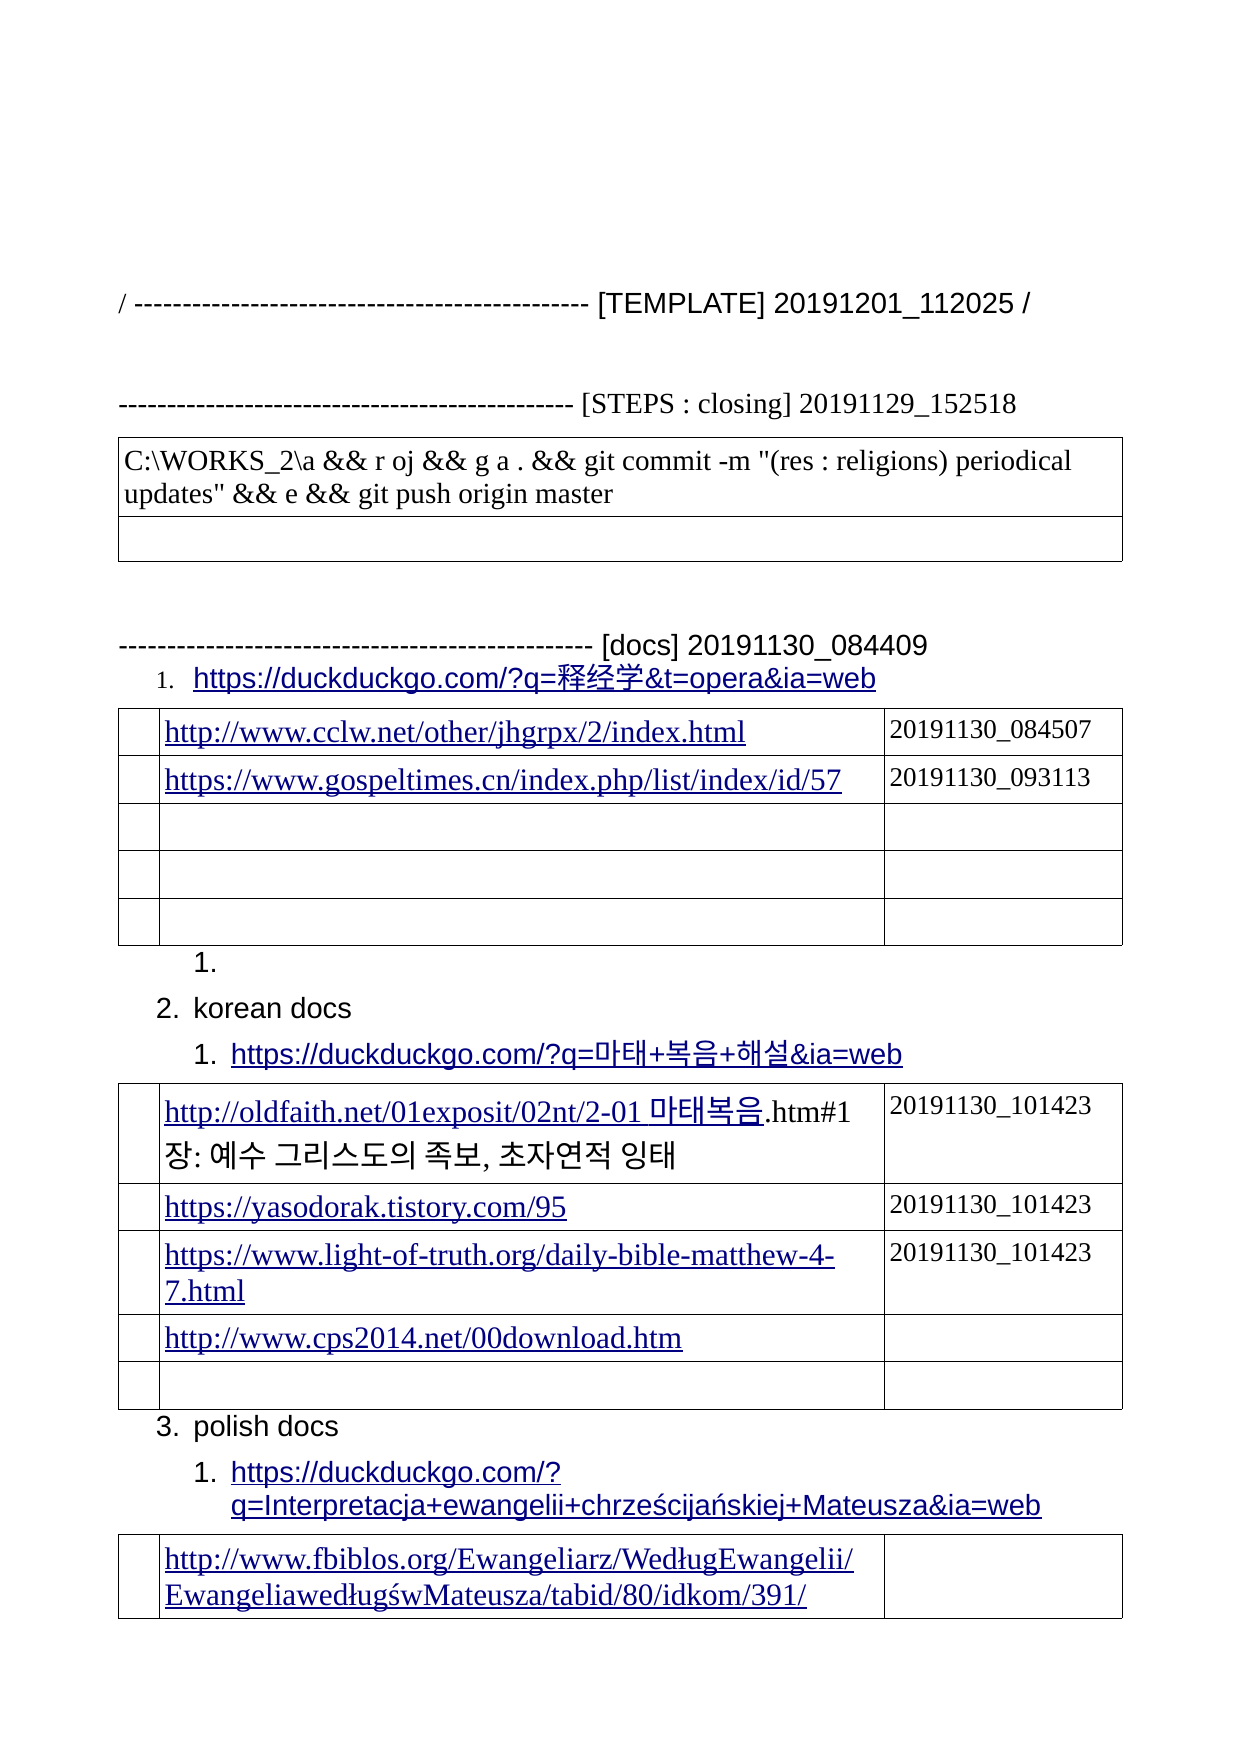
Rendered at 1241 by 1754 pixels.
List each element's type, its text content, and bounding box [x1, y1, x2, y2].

table_cell [119, 756, 159, 802]
list https://duckduckgo.com/?q=释经学&t=opera&ia=web [156, 661, 1122, 695]
table_cell [119, 1231, 159, 1313]
table_header [119, 1535, 159, 1618]
table_cell [119, 1362, 159, 1408]
table_header [119, 709, 159, 755]
table_cell [119, 804, 159, 850]
table_cell [160, 804, 884, 850]
list https://duckduckgo.com/?q=마태+복음+해설&ia=web [193, 1037, 1122, 1071]
table_cell http://www.cps2014.net/00download.htm [160, 1315, 884, 1361]
table_cell [119, 1315, 159, 1361]
table_cell [885, 1315, 1122, 1361]
table_cell https://www.gospeltimes.cn/index.php/list/index/id/57 [160, 756, 884, 802]
table_header [885, 1535, 1122, 1618]
table_cell [160, 851, 884, 897]
table_cell [885, 899, 1122, 945]
table_cell 20191130_101423 [885, 1184, 1122, 1230]
table_cell [160, 1362, 884, 1408]
table_cell [119, 851, 159, 897]
list polish docs [156, 1410, 1122, 1442]
table_header http://oldfaith.net/01exposit/02nt/2-01마태복음.htm#1장: 예수 그리스도의 족보, 초자연적 잉태 [160, 1084, 884, 1182]
table_header C:\WORKS_2\a && r oj && g a . && git commit -m "(res : religions) periodical updates" && e && git push origin master [119, 438, 1122, 516]
text ------------------------------------------------- [docs] 20191130_084409 [118, 628, 1122, 661]
table_header http://www.fbiblos.org/Ewangeliarz/WedługEwangelii/EwangeliawedługśwMateusza/tabid/80/idkom/391/ [160, 1535, 884, 1618]
text / ----------------------------------------------- [TEMPLATE] 20191201_112025 / [118, 286, 1122, 319]
table_cell [119, 517, 1122, 561]
table_cell [885, 1362, 1122, 1408]
table_cell [160, 899, 884, 945]
table_cell https://yasodorak.tistory.com/95 [160, 1184, 884, 1230]
table_cell [885, 804, 1122, 850]
table_cell [885, 851, 1122, 897]
table_header 20191130_084507 [885, 709, 1122, 755]
text ----------------------------------------------- [STEPS : closing] 20191129_152518 [118, 387, 1122, 420]
table_cell 20191130_093113 [885, 756, 1122, 802]
list https://duckduckgo.com/?q=Interpretacja+ewangelii+chrześcijańskiej+Mateusza&ia=web [193, 1454, 1122, 1522]
table_cell [119, 1184, 159, 1230]
list korean docs [156, 991, 1122, 1024]
table_cell https://www.light-of-truth.org/daily-bible-matthew-4-7.html [160, 1231, 884, 1313]
table_cell 20191130_101423 [885, 1231, 1122, 1313]
table_header http://www.cclw.net/other/jhgrpx/2/index.html [160, 709, 884, 755]
table_header 20191130_101423 [885, 1084, 1122, 1182]
table_header [119, 1084, 159, 1182]
table_cell [119, 899, 159, 945]
